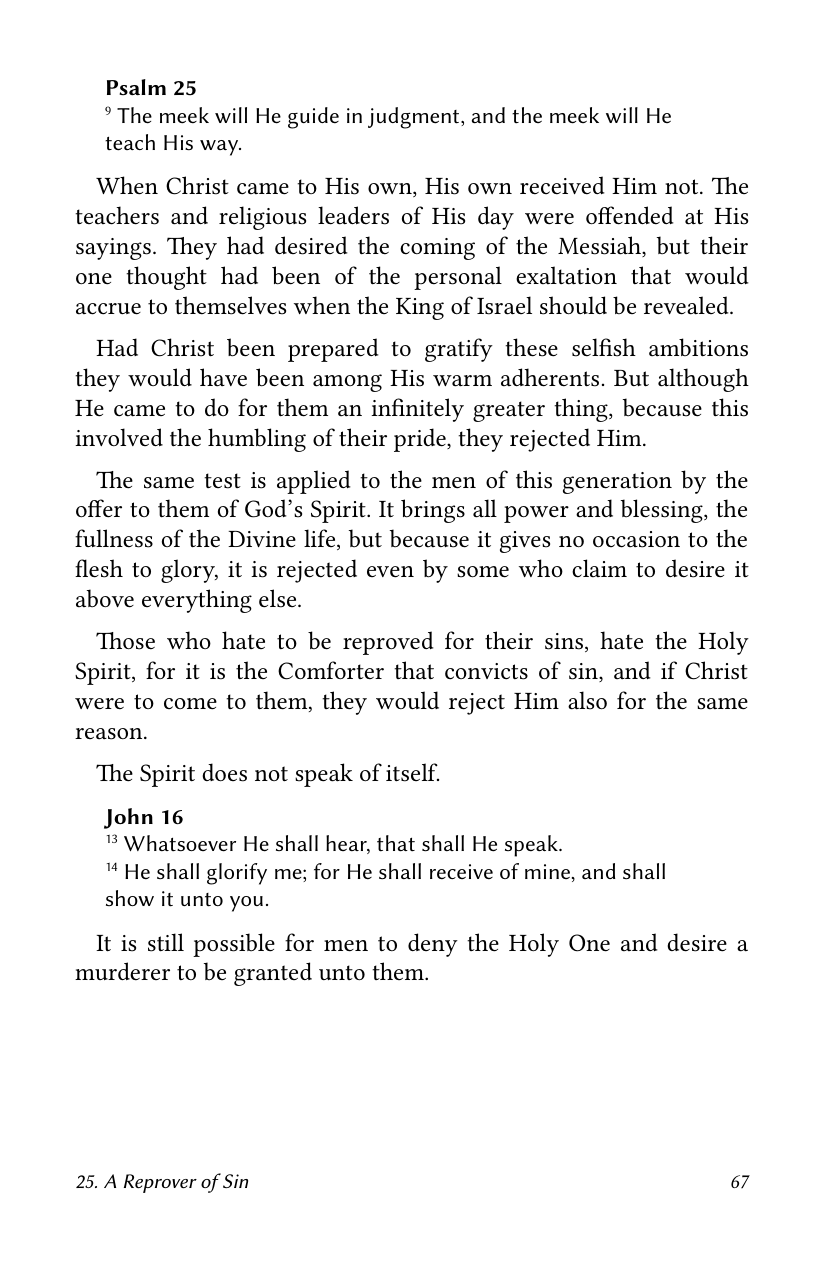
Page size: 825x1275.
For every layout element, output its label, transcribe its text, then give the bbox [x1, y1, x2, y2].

text John 16 [105, 804, 750, 830]
text 9 The meek will He guide in judgment, and the meek will He teach His way. [105, 103, 720, 156]
text The same test is applied to the men of this generation by the offer to them of God’s Spirit. It brings all power and blessing, the fullness of the Divine life, but because it gives no occasion to the flesh to glory, it is rejected even by some who claim to desire it above everything else. [75, 466, 750, 614]
text 14 He shall glorify me; for He shall receive of mine, and shall show it unto you. [105, 859, 720, 912]
text Those who hate to be reproved for their sins, hate the Holy Spirit, for it is the Comforter that convicts of sin, and if Christ were to come to them, they would reject Him also for the same reason. [75, 627, 750, 745]
text 13 Whatsoever He shall hear, that shall He speak. [105, 831, 720, 857]
text When Christ came to His own, His own received Him not. The teachers and religious leaders of His day were offended at His sayings. They had desired the coming of the Messiah, but their one thought had been of the personal exaltation that would accrue to themselves when the King of Israel should be revealed. [75, 172, 750, 321]
text It is still possible for men to deny the Holy One and desire a murderer to be granted unto them. [75, 928, 750, 987]
text Psalm 25 [105, 75, 750, 101]
text Had Christ been prepared to gratify these selfish ambitions they would have been among His warm adherents. But although He came to do for them an infinitely greater thing, because this involved the humbling of their pride, they rejected Him. [75, 334, 750, 452]
text The Spirit does not speak of itself. [75, 759, 750, 787]
